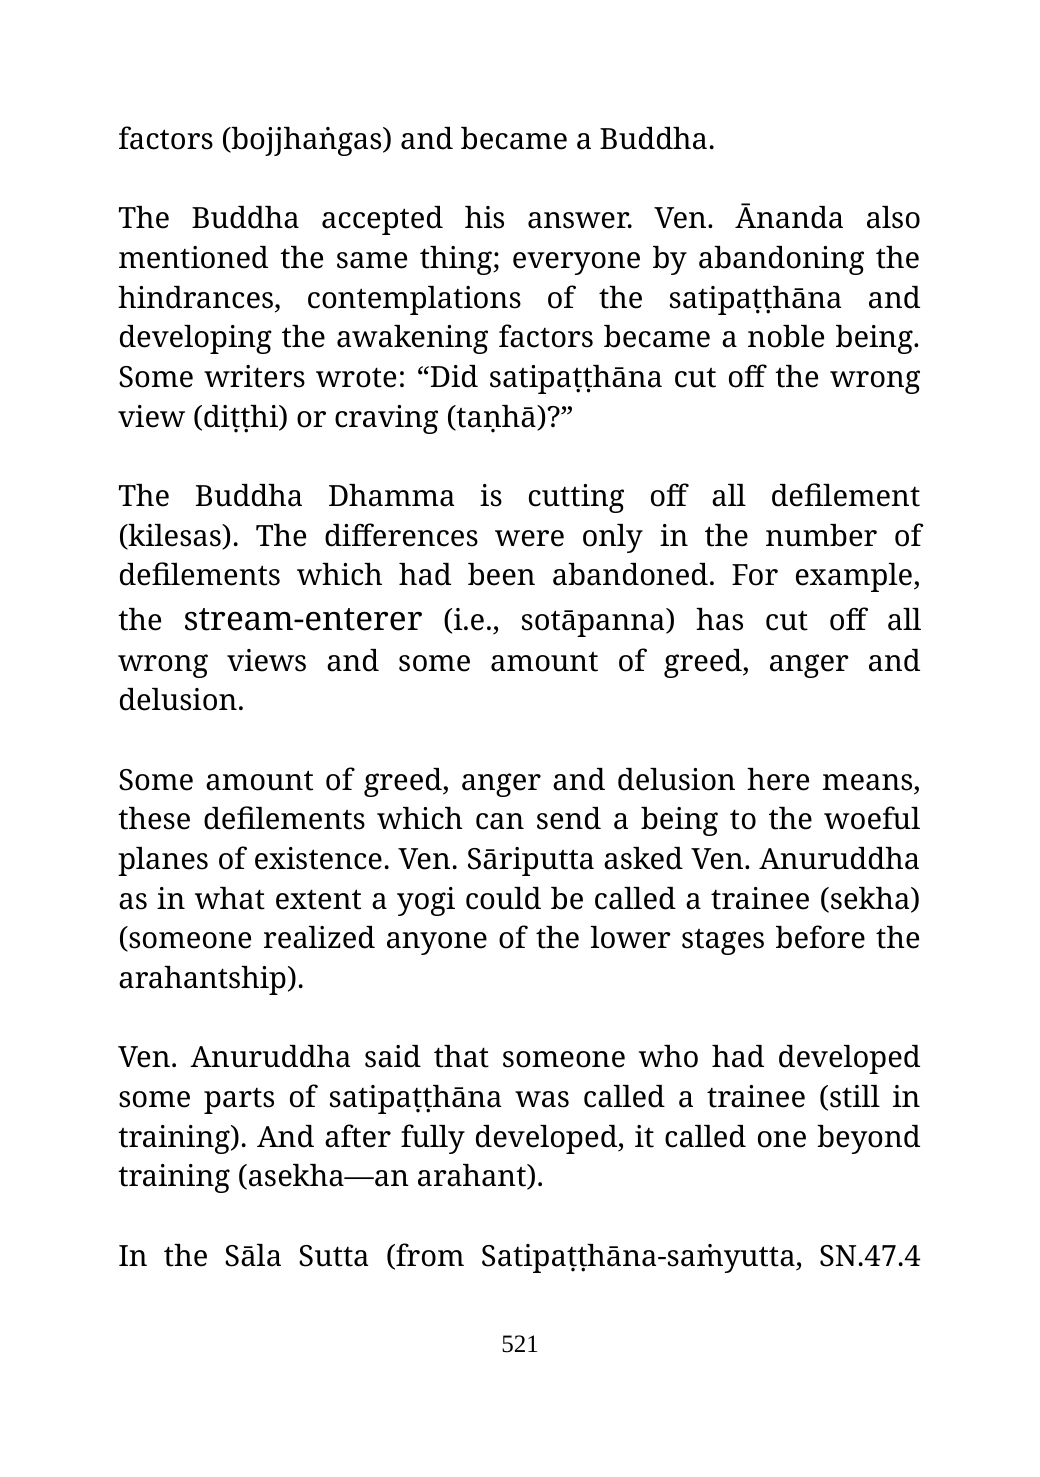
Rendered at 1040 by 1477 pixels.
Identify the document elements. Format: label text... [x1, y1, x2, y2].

text factors (bojjhaṅgas) and became a Buddha. The Buddha accepted his answer. Ven. Ānanda also mentioned the same thing; everyone by abandoning the hindrances, contemplations of the satipaṭṭhāna and developing the awakening factors became a noble being. Some writers wrote: “Did satipaṭṭhāna cut off the wrong view (diṭṭhi) or craving (taṇhā)?” The Buddha Dhamma is cutting off all defilement (kilesas). The differences were only in the number of defilements which had been abandoned. For example, the stream-enterer (i.e., sotāpanna) has cut off all wrong views and some amount of greed, anger and delusion. Some amount of greed, anger and delusion here means, these defilements which can send a being to the woeful planes of existence. Ven. Sāriputta asked Ven. Anuruddha as in what extent a yogi could be called a trainee (sekha) (someone realized anyone of the lower stages before the arahantship). Ven. Anuruddha said that someone who had developed some parts of satipaṭṭhāna was called a trainee (still in training). And after fully developed, it called one beyond training (asekha—an arahant). In the Sāla Sutta (from Satipaṭṭhāna-saṁyutta, SN.47.4 [118, 118, 922, 1275]
